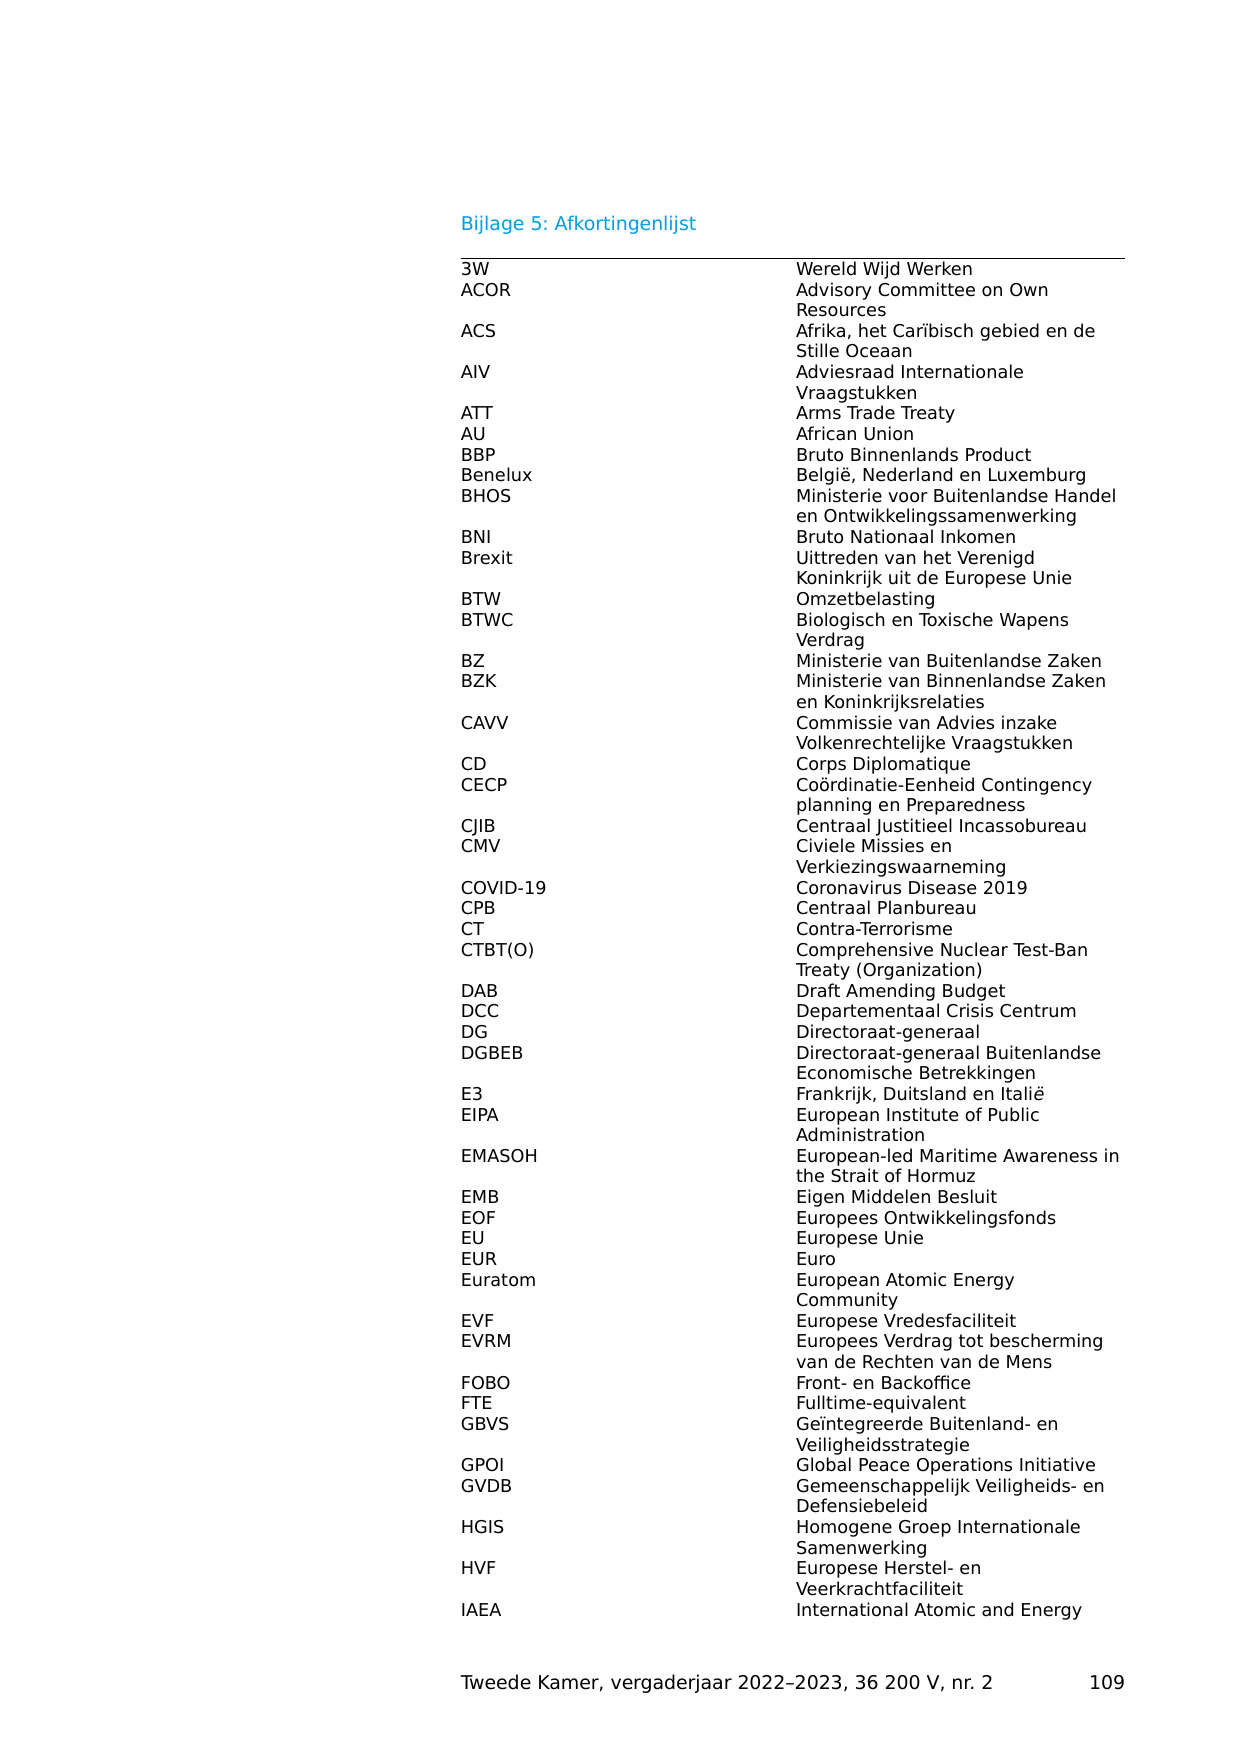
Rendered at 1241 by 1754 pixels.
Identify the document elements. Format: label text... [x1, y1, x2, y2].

table_cell ACS [461, 321, 793, 362]
table_cell BZK [461, 671, 793, 713]
table_header Wereld Wijd Werken [793, 259, 1125, 279]
table_cell Uittreden van het Verenigd Koninkrijk uit de Europese Unie [793, 548, 1125, 589]
table_cell CT [461, 919, 793, 939]
table_cell Corps Diplomatique [793, 754, 1125, 774]
table_cell BBP [461, 445, 793, 465]
table_cell EUR [461, 1249, 793, 1269]
table_cell Arms Trade Treaty [793, 403, 1125, 424]
table_cell AIV [461, 362, 793, 403]
table_cell European-led Maritime Awareness in the Strait of Hormuz [793, 1146, 1125, 1187]
table_cell Civiele Missies en Verkiezingswaarneming [793, 836, 1125, 878]
table_cell Gemeenschappelijk Veiligheids- en Defensiebeleid [793, 1476, 1125, 1517]
table_cell Bruto Binnenlands Product [793, 445, 1125, 465]
table_cell GPOI [461, 1455, 793, 1476]
table_cell CTBT(O) [461, 940, 793, 981]
table_cell International Atomic and Energy [793, 1600, 1125, 1620]
table_cell Advisory Committee on Own Resources [793, 280, 1125, 321]
table_cell Europese Vredesfaciliteit [793, 1311, 1125, 1331]
table_cell Ministerie voor Buitenlandse Handel en Ontwikkelingssamenwerking [793, 486, 1125, 527]
table_cell Directoraat-generaal Buitenlandse Economische Betrekkingen [793, 1043, 1125, 1084]
table_cell EVF [461, 1311, 793, 1331]
table_cell Contra-Terrorisme [793, 919, 1125, 939]
table_cell Commissie van Advies inzake Volkenrechtelijke Vraagstukken [793, 713, 1125, 754]
table_cell EOF [461, 1208, 793, 1228]
table_cell E3 [461, 1084, 793, 1104]
table_cell CAVV [461, 713, 793, 754]
table_cell Eigen Middelen Besluit [793, 1187, 1125, 1208]
table_cell Biologisch en Toxische Wapens Verdrag [793, 610, 1125, 651]
table_cell Fulltime-equivalent [793, 1393, 1125, 1414]
table_cell ATT [461, 403, 793, 424]
table_cell Comprehensive Nuclear Test-Ban Treaty (Organization) [793, 940, 1125, 981]
table_cell European Atomic Energy Community [793, 1270, 1125, 1311]
table_cell CMV [461, 836, 793, 878]
table_cell Euratom [461, 1270, 793, 1311]
table_cell Adviesraad Internationale Vraagstukken [793, 362, 1125, 403]
table_cell Departementaal Crisis Centrum [793, 1001, 1125, 1022]
table_cell Ministerie van Binnenlandse Zaken en Koninkrijksrelaties [793, 671, 1125, 713]
table_cell IAEA [461, 1600, 793, 1620]
table_cell Afrika, het Carïbisch gebied en de Stille Oceaan [793, 321, 1125, 362]
table_cell Europees Verdrag tot bescherming van de Rechten van de Mens [793, 1331, 1125, 1373]
table_cell Europees Ontwikkelingsfonds [793, 1208, 1125, 1228]
table_cell CD [461, 754, 793, 774]
table_cell HVF [461, 1558, 793, 1599]
table_cell Front- en Backoffice [793, 1373, 1125, 1393]
table_cell FOBO [461, 1373, 793, 1393]
table_cell CPB [461, 898, 793, 919]
table_cell België, Nederland en Luxemburg [793, 465, 1125, 486]
table_cell EU [461, 1228, 793, 1249]
table_cell GBVS [461, 1414, 793, 1455]
table_cell DCC [461, 1001, 793, 1022]
table_cell BZ [461, 651, 793, 671]
table_cell European Institute of Public Administration [793, 1105, 1125, 1146]
table_cell Omzetbelasting [793, 589, 1125, 609]
table_cell BTWC [461, 610, 793, 651]
table_cell Coördinatie-Eenheid Contingency planning en Preparedness [793, 775, 1125, 816]
table_cell DG [461, 1022, 793, 1043]
table_cell EMASOH [461, 1146, 793, 1187]
table_cell African Union [793, 424, 1125, 444]
table_cell Coronavirus Disease 2019 [793, 878, 1125, 898]
table_cell Euro [793, 1249, 1125, 1269]
table_cell COVID-19 [461, 878, 793, 898]
table_cell Directoraat-generaal [793, 1022, 1125, 1043]
table_cell Brexit [461, 548, 793, 589]
table_cell ACOR [461, 280, 793, 321]
table_cell Ministerie van Buitenlandse Zaken [793, 651, 1125, 671]
table_cell Homogene Groep Internationale Samenwerking [793, 1517, 1125, 1558]
table_cell EMB [461, 1187, 793, 1208]
table_cell Bruto Nationaal Inkomen [793, 527, 1125, 548]
table_cell Europese Unie [793, 1228, 1125, 1249]
table_cell CECP [461, 775, 793, 816]
table_cell CJIB [461, 816, 793, 836]
table_cell FTE [461, 1393, 793, 1414]
table_cell Draft Amending Budget [793, 981, 1125, 1001]
table_cell Centraal Planbureau [793, 898, 1125, 919]
title Bijlage 5: Afkortingenlijst [461, 213, 1125, 235]
table_cell Frankrijk, Duitsland en Italië [793, 1084, 1125, 1104]
table_header 3W [461, 259, 793, 279]
table_cell HGIS [461, 1517, 793, 1558]
table_cell EVRM [461, 1331, 793, 1373]
table_cell Benelux [461, 465, 793, 486]
table_cell EIPA [461, 1105, 793, 1146]
table_cell GVDB [461, 1476, 793, 1517]
table_cell Global Peace Operations Initiative [793, 1455, 1125, 1476]
table_cell Geïntegreerde Buitenland- en Veiligheidsstrategie [793, 1414, 1125, 1455]
table_cell DAB [461, 981, 793, 1001]
table_cell BNI [461, 527, 793, 548]
table_cell BHOS [461, 486, 793, 527]
table_cell BTW [461, 589, 793, 609]
table_cell Centraal Justitieel Incassobureau [793, 816, 1125, 836]
table_cell Europese Herstel- en Veerkrachtfaciliteit [793, 1558, 1125, 1599]
table_cell DGBEB [461, 1043, 793, 1084]
table_cell AU [461, 424, 793, 444]
